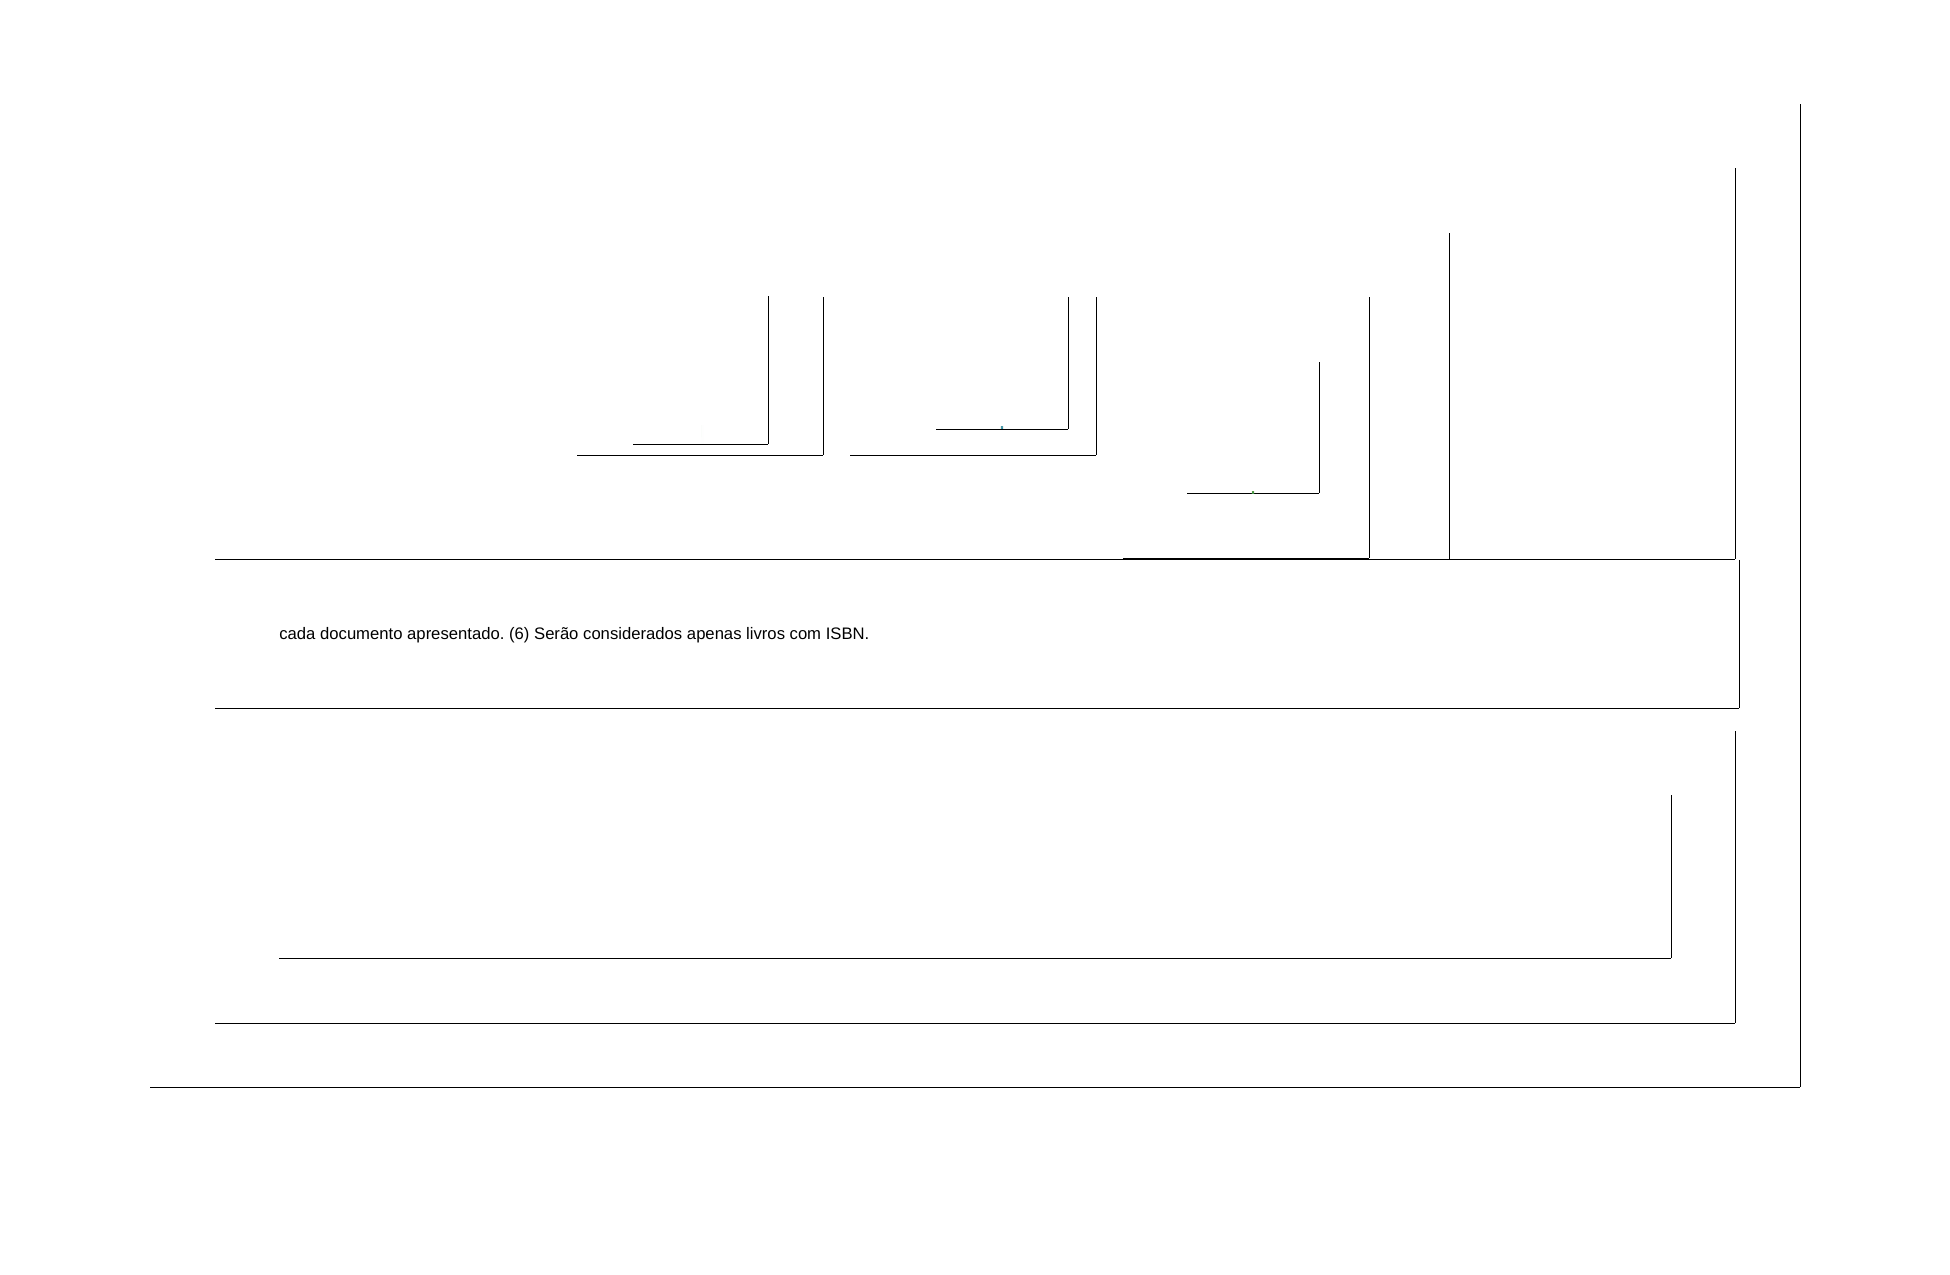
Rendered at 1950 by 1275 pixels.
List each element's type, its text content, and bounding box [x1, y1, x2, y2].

text cada documento apresentado. (6) Serão considerados apenas livros com ISBN. [214, 559, 1739, 708]
